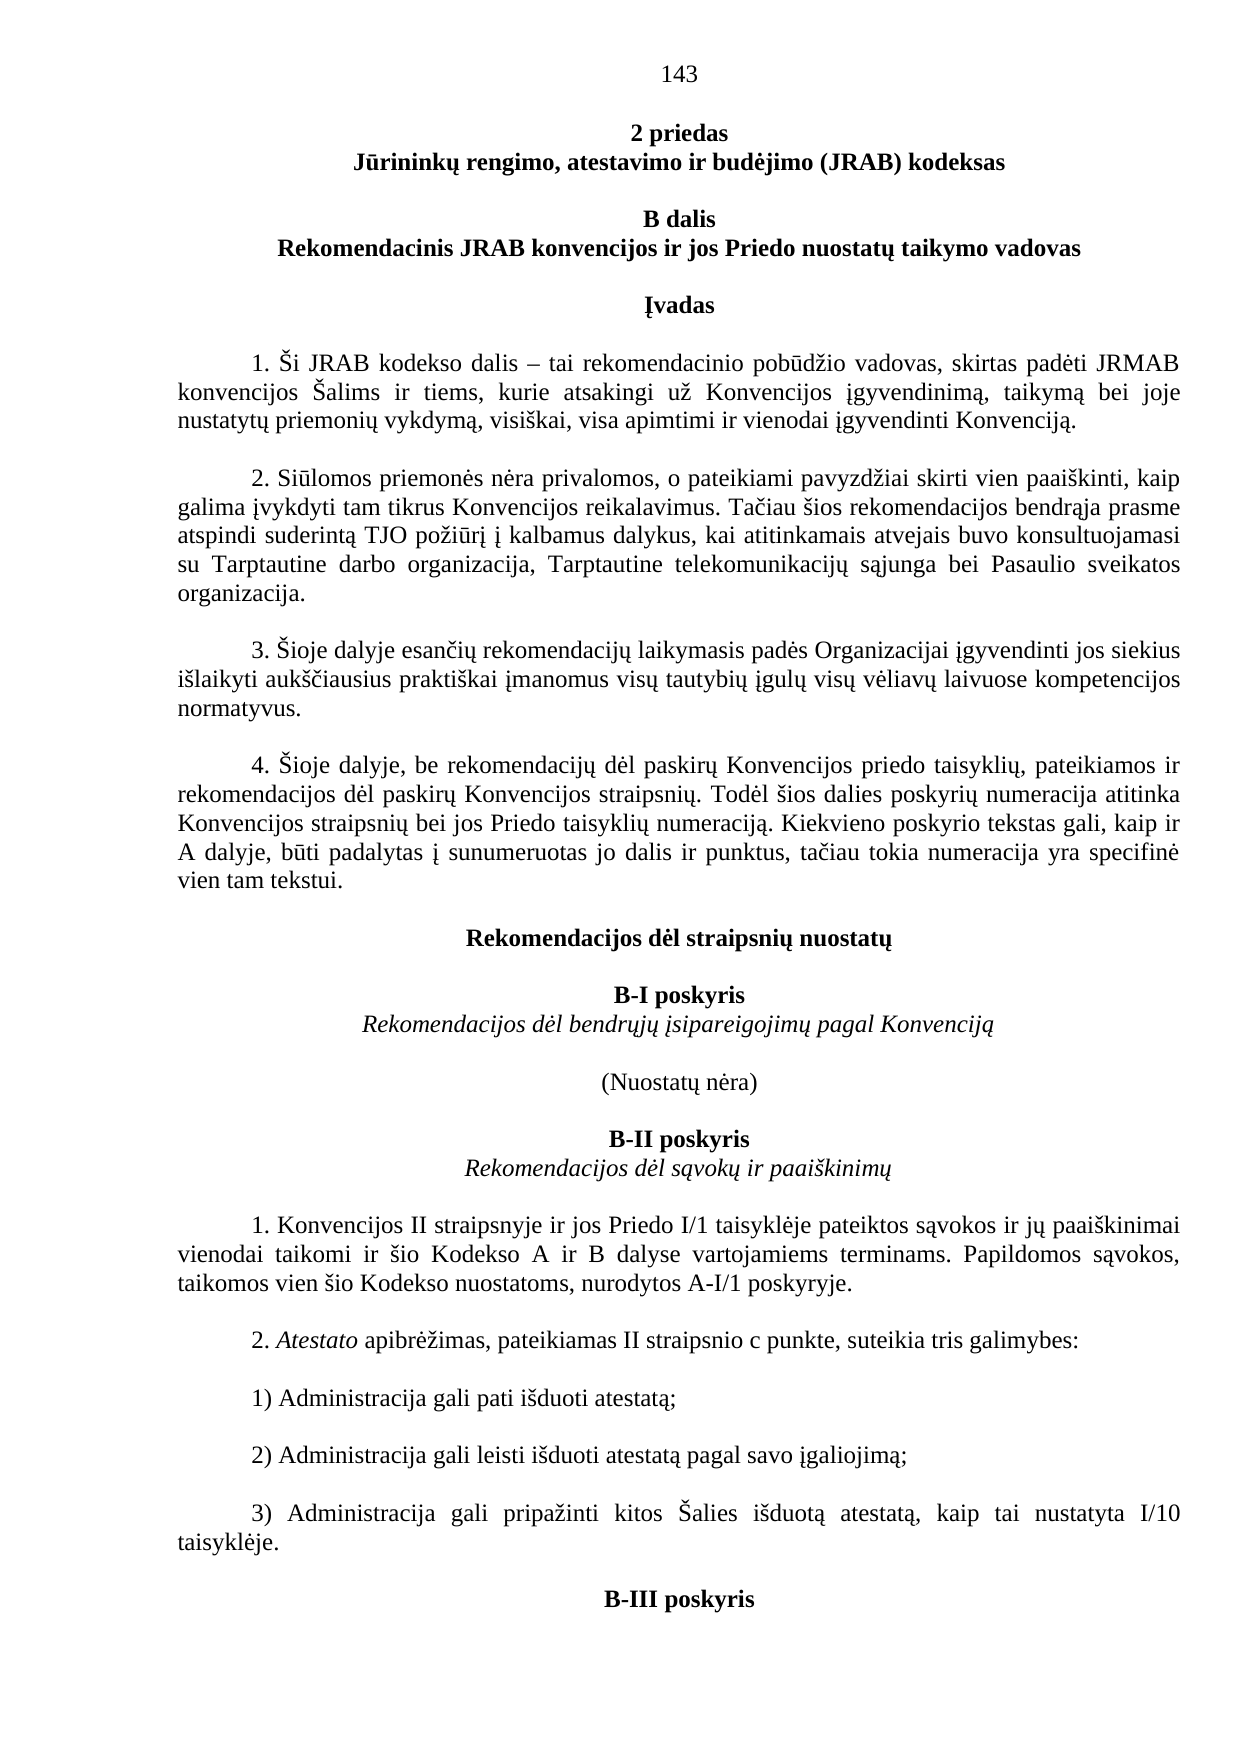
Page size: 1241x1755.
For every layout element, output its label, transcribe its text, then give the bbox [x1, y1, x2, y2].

text 1. Ši JRAB kodekso dalis – tai rekomendacinio pobūdžio vadovas, skirtas padėti JRMAB konvencijos Šalims ir tiems, kurie atsakingi už Konvencijos įgyvendinimą, taikymą bei joje nustatytų priemonių vykdymą, visiškai, visa apimtimi ir vienodai įgyvendinti Konvenciją. [177, 348, 1181, 434]
text 2) Administracija gali leisti išduoti atestatą pagal savo įgaliojimą; [177, 1441, 1181, 1469]
text 3. Šioje dalyje esančių rekomendacijų laikymasis padės Organizacijai įgyvendinti jos siekius išlaikyti aukščiausius praktiškai įmanomus visų tautybių įgulų visų vėliavų laivuose kompetencijos normatyvus. [177, 636, 1181, 722]
text Rekomendacijos dėl sąvokų ir paaiškinimų [177, 1153, 1181, 1182]
text B dalis [177, 204, 1181, 233]
text Rekomendacinis JRAB konvencijos ir jos Priedo nuostatų taikymo vadovas [177, 233, 1181, 262]
text 2. Siūlomos priemonės nėra privalomos, o pateikiami pavyzdžiai skirti vien paaiškinti, kaip galima įvykdyti tam tikrus Konvencijos reikalavimus. Tačiau šios rekomendacijos bendrąja prasme atspindi suderintą TJO požiūrį į kalbamus dalykus, kai atitinkamais atvejais buvo konsultuojamasi su Tarptautine darbo organizacija, Tarptautine telekomunikacijų sąjunga bei Pasaulio sveikatos organizacija. [177, 463, 1181, 607]
text Jūrininkų rengimo, atestavimo ir budėjimo (JRAB) kodeksas [177, 147, 1181, 176]
text B-I poskyris [177, 981, 1181, 1009]
text 1) Administracija gali pati išduoti atestatą; [177, 1383, 1181, 1412]
text B-II poskyris [177, 1124, 1181, 1153]
text 2 priedas [177, 118, 1181, 147]
text 4. Šioje dalyje, be rekomendacijų dėl paskirų Konvencijos priedo taisyklių, pateikiamos ir rekomendacijos dėl paskirų Konvencijos straipsnių. Todėl šios dalies poskyrių numeracija atitinka Konvencijos straipsnių bei jos Priedo taisyklių numeraciją. Kiekvieno poskyrio tekstas gali, kaip ir A dalyje, būti padalytas į sunumeruotas jo dalis ir punktus, tačiau tokia numeracija yra specifinė vien tam tekstui. [177, 751, 1181, 894]
text Rekomendacijos dėl bendrųjų įsipareigojimų pagal Konvenciją [177, 1009, 1181, 1038]
text 3) Administracija gali pripažinti kitos Šalies išduotą atestatą, kaip tai nustatyta I/10 taisyklėje. [177, 1498, 1181, 1556]
text B-III poskyris [177, 1584, 1181, 1613]
text 2. Atestato apibrėžimas, pateikiamas II straipsnio c punkte, suteikia tris galimybes: [177, 1326, 1181, 1354]
text 1. Konvencijos II straipsnyje ir jos Priedo I/1 taisyklėje pateiktos sąvokos ir jų paaiškinimai vienodai taikomi ir šio Kodekso A ir B dalyse vartojamiems terminams. Papildomos sąvokos, taikomos vien šio Kodekso nuostatoms, nurodytos A-I/1 poskyryje. [177, 1211, 1181, 1297]
text (Nuostatų nėra) [177, 1067, 1181, 1096]
text Įvadas [177, 291, 1181, 319]
text Rekomendacijos dėl straipsnių nuostatų [177, 923, 1181, 952]
